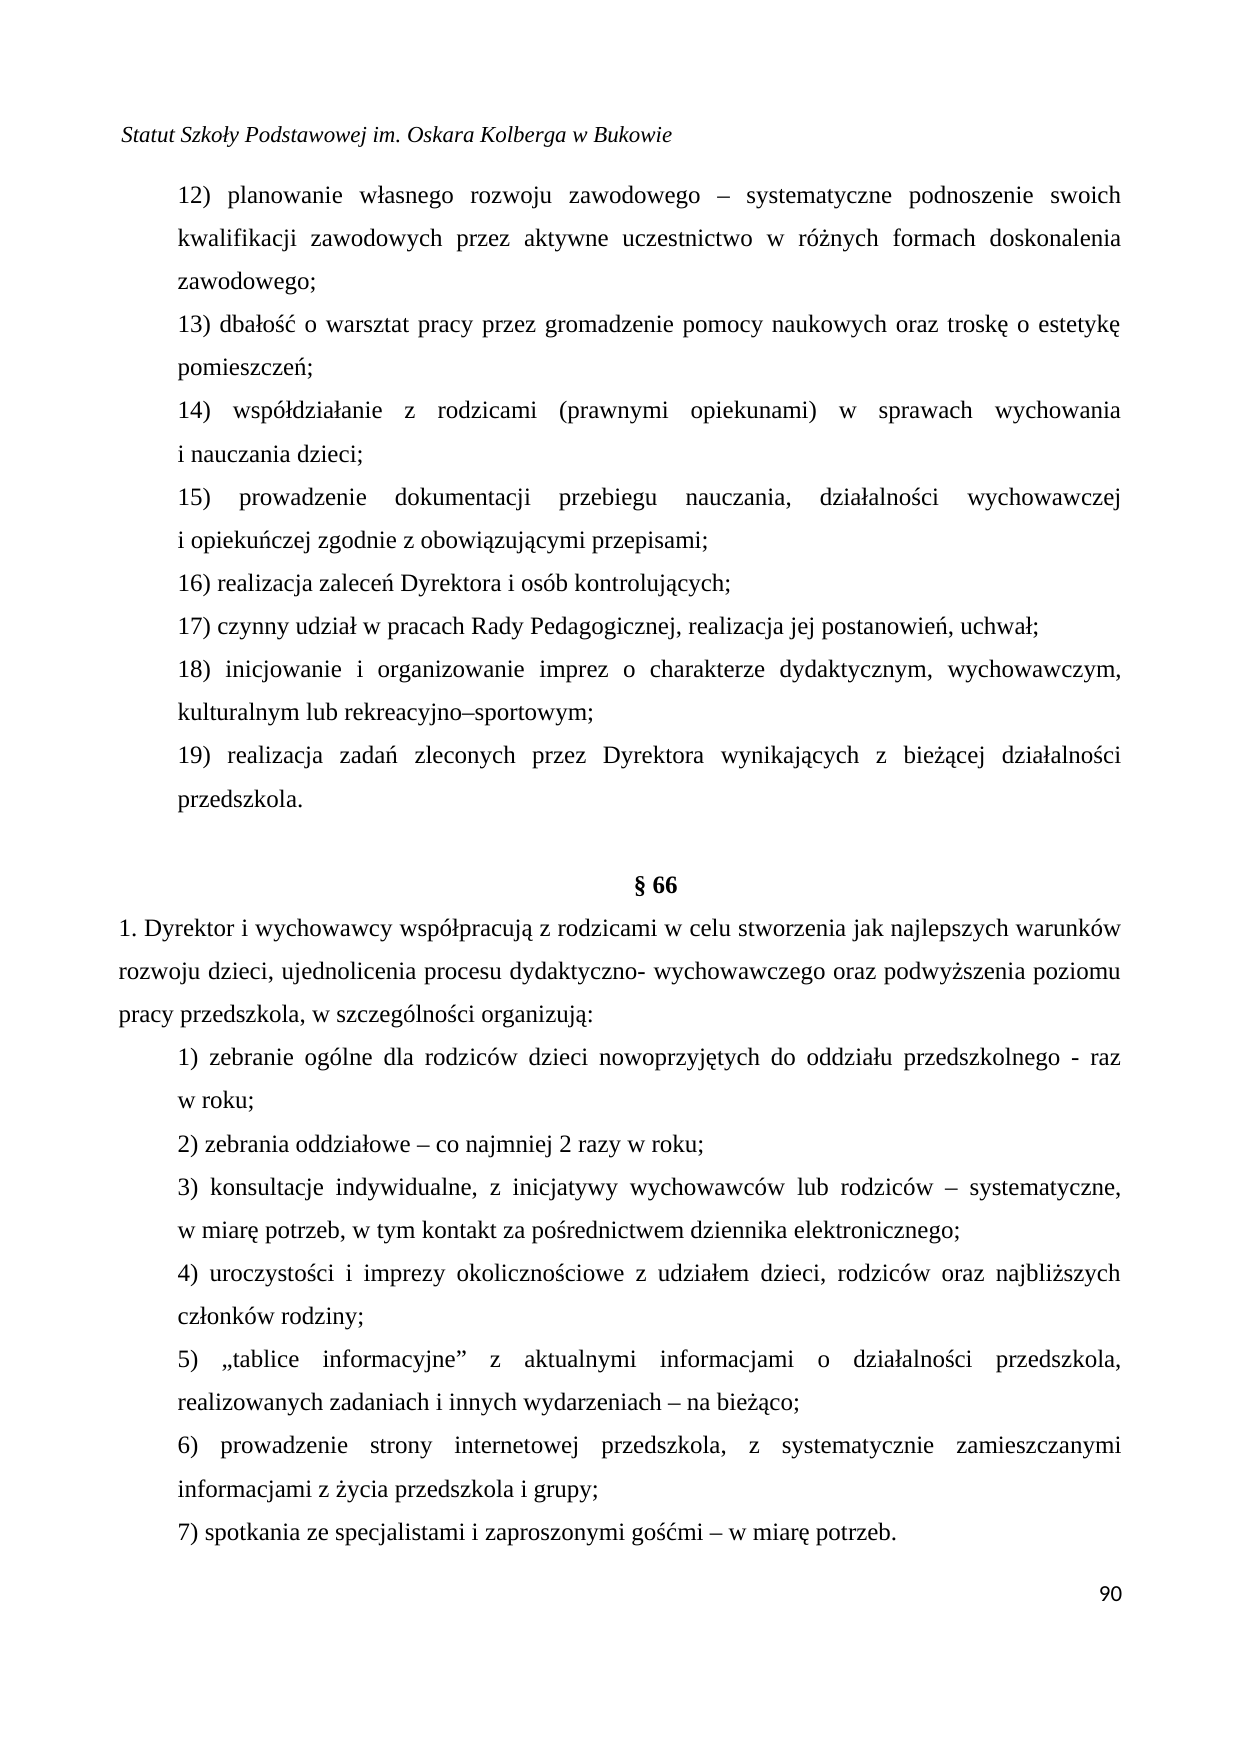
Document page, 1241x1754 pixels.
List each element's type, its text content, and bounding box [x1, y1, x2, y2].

text 2) zebrania oddziałowe – co najmniej 2 razy w roku; [177, 1129, 1122, 1157]
text 12) planowanie własnego rozwoju zawodowego – systematyczne podnoszenie swoich kwalifikacji zawodowych przez aktywne uczestnictwo w różnych formach doskonalenia zawodowego; [177, 180, 1122, 295]
text 15) prowadzenie dokumentacji przebiegu nauczania, działalności wychowawczej i opiekuńczej zgodnie z obowiązującymi przepisami; [177, 482, 1122, 554]
text 18) inicjowanie i organizowanie imprez o charakterze dydaktycznym, wychowawczym, kulturalnym lub rekreacyjno–sportowym; [177, 654, 1122, 726]
text 3) konsultacje indywidualne, z inicjatywy wychowawców lub rodziców – systematyczne, w miarę potrzeb, w tym kontakt za pośrednictwem dziennika elektronicznego; [177, 1172, 1122, 1244]
text 7) spotkania ze specjalistami i zaproszonymi gośćmi – w miarę potrzeb. [177, 1517, 1122, 1546]
text 4) uroczystości i imprezy okolicznościowe z udziałem dzieci, rodziców oraz najbliższych członków rodziny; [177, 1258, 1122, 1330]
text 19) realizacja zadań zleconych przez Dyrektora wynikających z bieżącej działalności przedszkola. [177, 741, 1122, 812]
text 6) prowadzenie strony internetowej przedszkola, z systematycznie zamieszczanymi informacjami z życia przedszkola i grupy; [177, 1431, 1122, 1502]
text 16) realizacja zaleceń Dyrektora i osób kontrolujących; [177, 568, 1122, 597]
text 1) zebranie ogólne dla rodziców dzieci nowoprzyjętych do oddziału przedszkolnego - raz w roku; [177, 1042, 1122, 1114]
text 5) „tablice informacyjne” z aktualnymi informacjami o działalności przedszkola, realizowanych zadaniach i innych wydarzeniach – na bieżąco; [177, 1344, 1122, 1416]
text 1. Dyrektor i wychowawcy współpracują z rodzicami w celu stworzenia jak najlepszych warunków rozwoju dzieci, ujednolicenia procesu dydaktyczno- wychowawczego oraz podwyższenia poziomu pracy przedszkola, w szczególności organizują: [118, 913, 1122, 1028]
text 14) współdziałanie z rodzicami (prawnymi opiekunami) w sprawach wychowania i nauczania dzieci; [177, 396, 1122, 467]
text 17) czynny udział w pracach Rady Pedagogicznej, realizacja jej postanowień, uchwał; [177, 611, 1122, 640]
text § 66 [189, 870, 1122, 899]
text 13) dbałość o warsztat pracy przez gromadzenie pomocy naukowych oraz troskę o estetykę pomieszczeń; [177, 309, 1122, 381]
